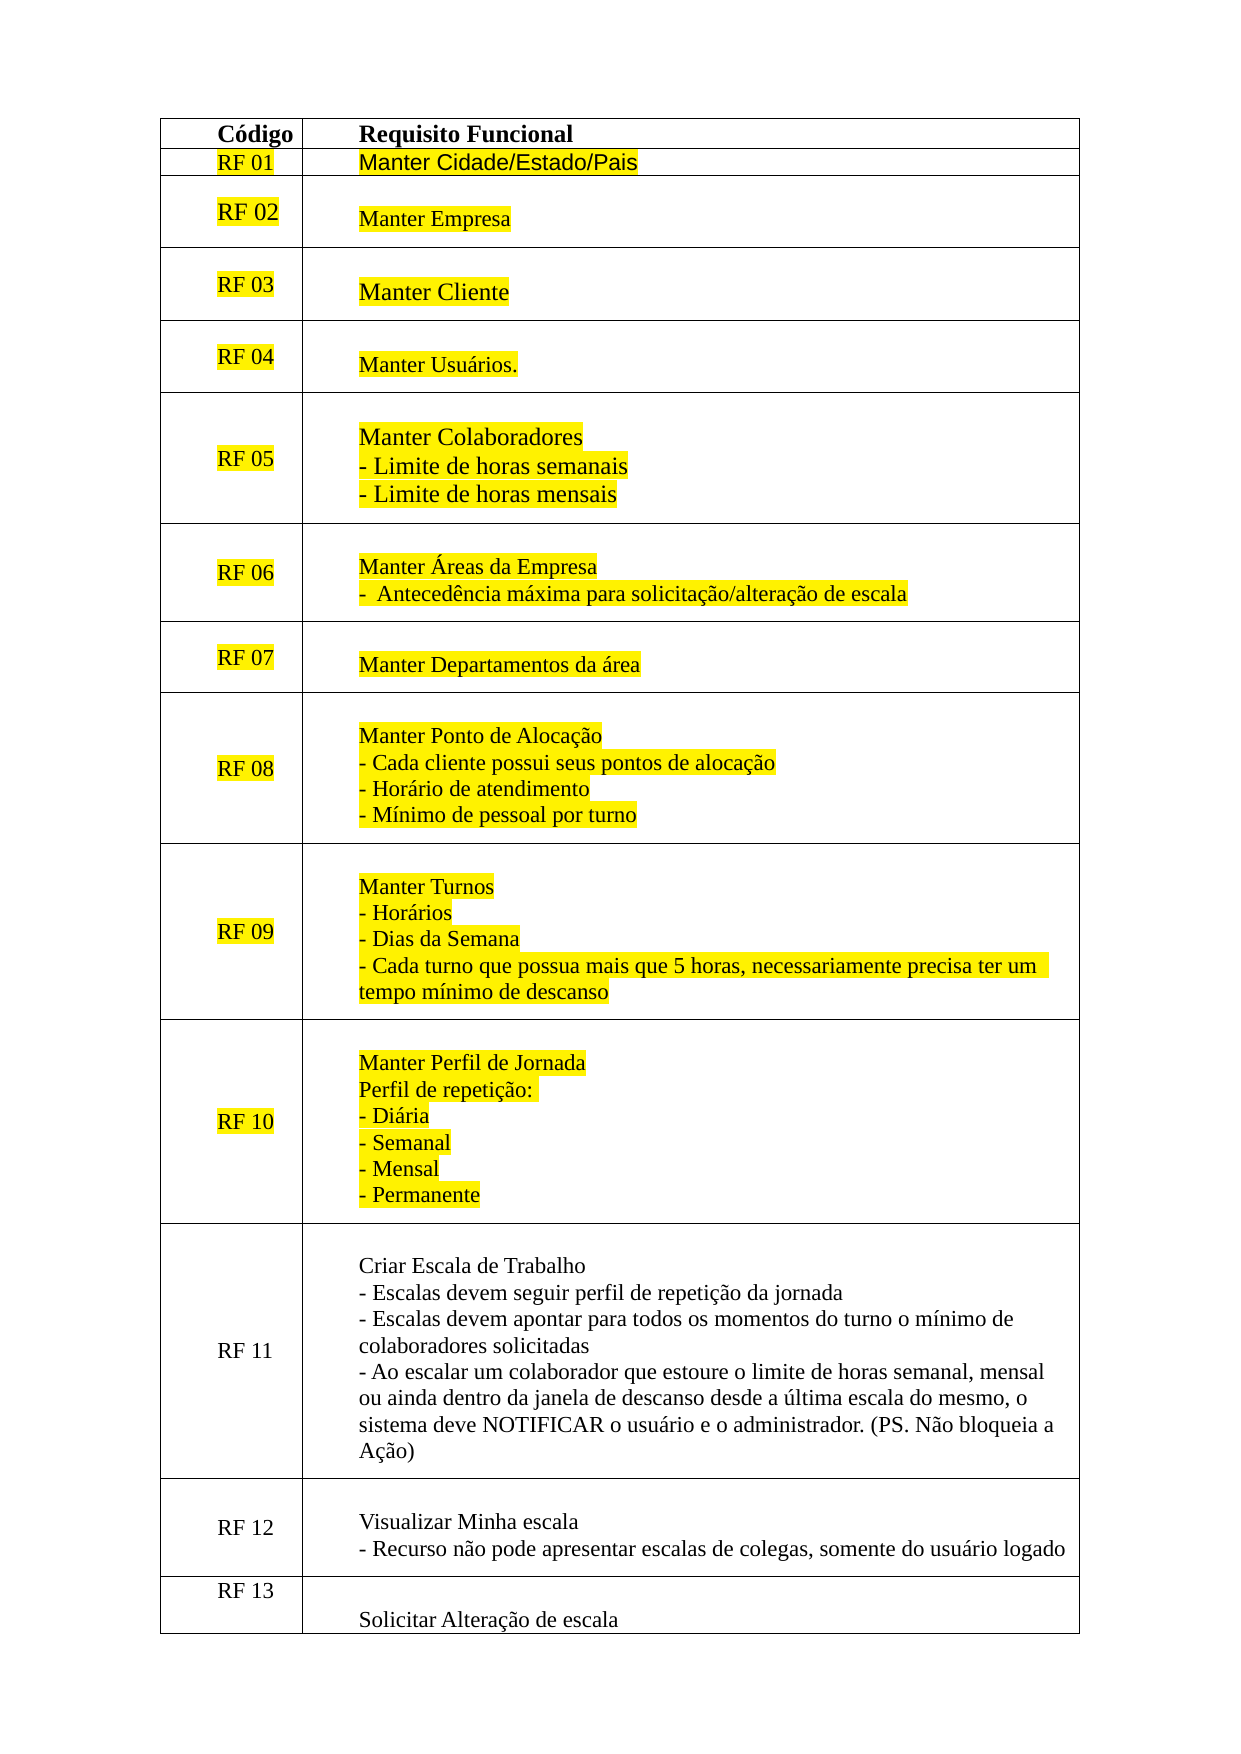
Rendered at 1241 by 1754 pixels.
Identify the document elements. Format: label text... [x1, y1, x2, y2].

table_cell RF 02 [161, 176, 302, 247]
table_cell RF 01 [161, 149, 302, 175]
table_cell Visualizar Minha escala - Recurso não pode apresentar escalas de colegas, somente do usuário logado [303, 1479, 1079, 1576]
table_cell Criar Escala de Trabalho - Escalas devem seguir perfil de repetição da jornada - Escalas devem apontar para todos os momentos do turno o mínimo de colaboradores solicitadas - Ao escalar um colaborador que estoure o limite de horas semanal, mensal ou ainda dentro da janela de descanso desde a última escala do mesmo, o sistema deve NOTIFICAR o usuário e o administrador. (PS. Não bloqueia a Ação) [303, 1224, 1079, 1478]
table_cell Manter Colaboradores - Limite de horas semanais - Limite de horas mensais [303, 393, 1079, 523]
table_cell RF 03 [161, 248, 302, 320]
table_cell Solicitar Alteração de escala [303, 1577, 1079, 1632]
table_cell RF 11 [161, 1224, 302, 1478]
table_cell RF 13 [161, 1577, 302, 1632]
table_header Requisito Funcional [303, 119, 1079, 148]
table_cell Manter Cliente [303, 248, 1079, 320]
table_cell Manter Departamentos da área [303, 622, 1079, 692]
table_cell Manter Cidade/Estado/Pais [303, 149, 1079, 175]
table_cell RF 04 [161, 321, 302, 392]
table_cell Manter Turnos - Horários - Dias da Semana - Cada turno que possua mais que 5 horas, necessariamente precisa ter um tempo mínimo de descanso [303, 844, 1079, 1019]
table_cell Manter Perfil de Jornada Perfil de repetição: - Diária - Semanal - Mensal - Permanente [303, 1020, 1079, 1222]
table_cell RF 12 [161, 1479, 302, 1576]
table_cell RF 10 [161, 1020, 302, 1222]
table_cell Manter Empresa [303, 176, 1079, 247]
table_cell RF 06 [161, 524, 302, 621]
table_cell Manter Ponto de Alocação - Cada cliente possui seus pontos de alocação - Horário de atendimento - Mínimo de pessoal por turno [303, 693, 1079, 842]
table_cell RF 05 [161, 393, 302, 523]
table_cell Manter Áreas da Empresa - Antecedência máxima para solicitação/alteração de escala [303, 524, 1079, 621]
table_cell RF 09 [161, 844, 302, 1019]
table_cell Manter Usuários. [303, 321, 1079, 392]
table_header Código [161, 119, 302, 148]
table_cell RF 08 [161, 693, 302, 842]
table_cell RF 07 [161, 622, 302, 692]
